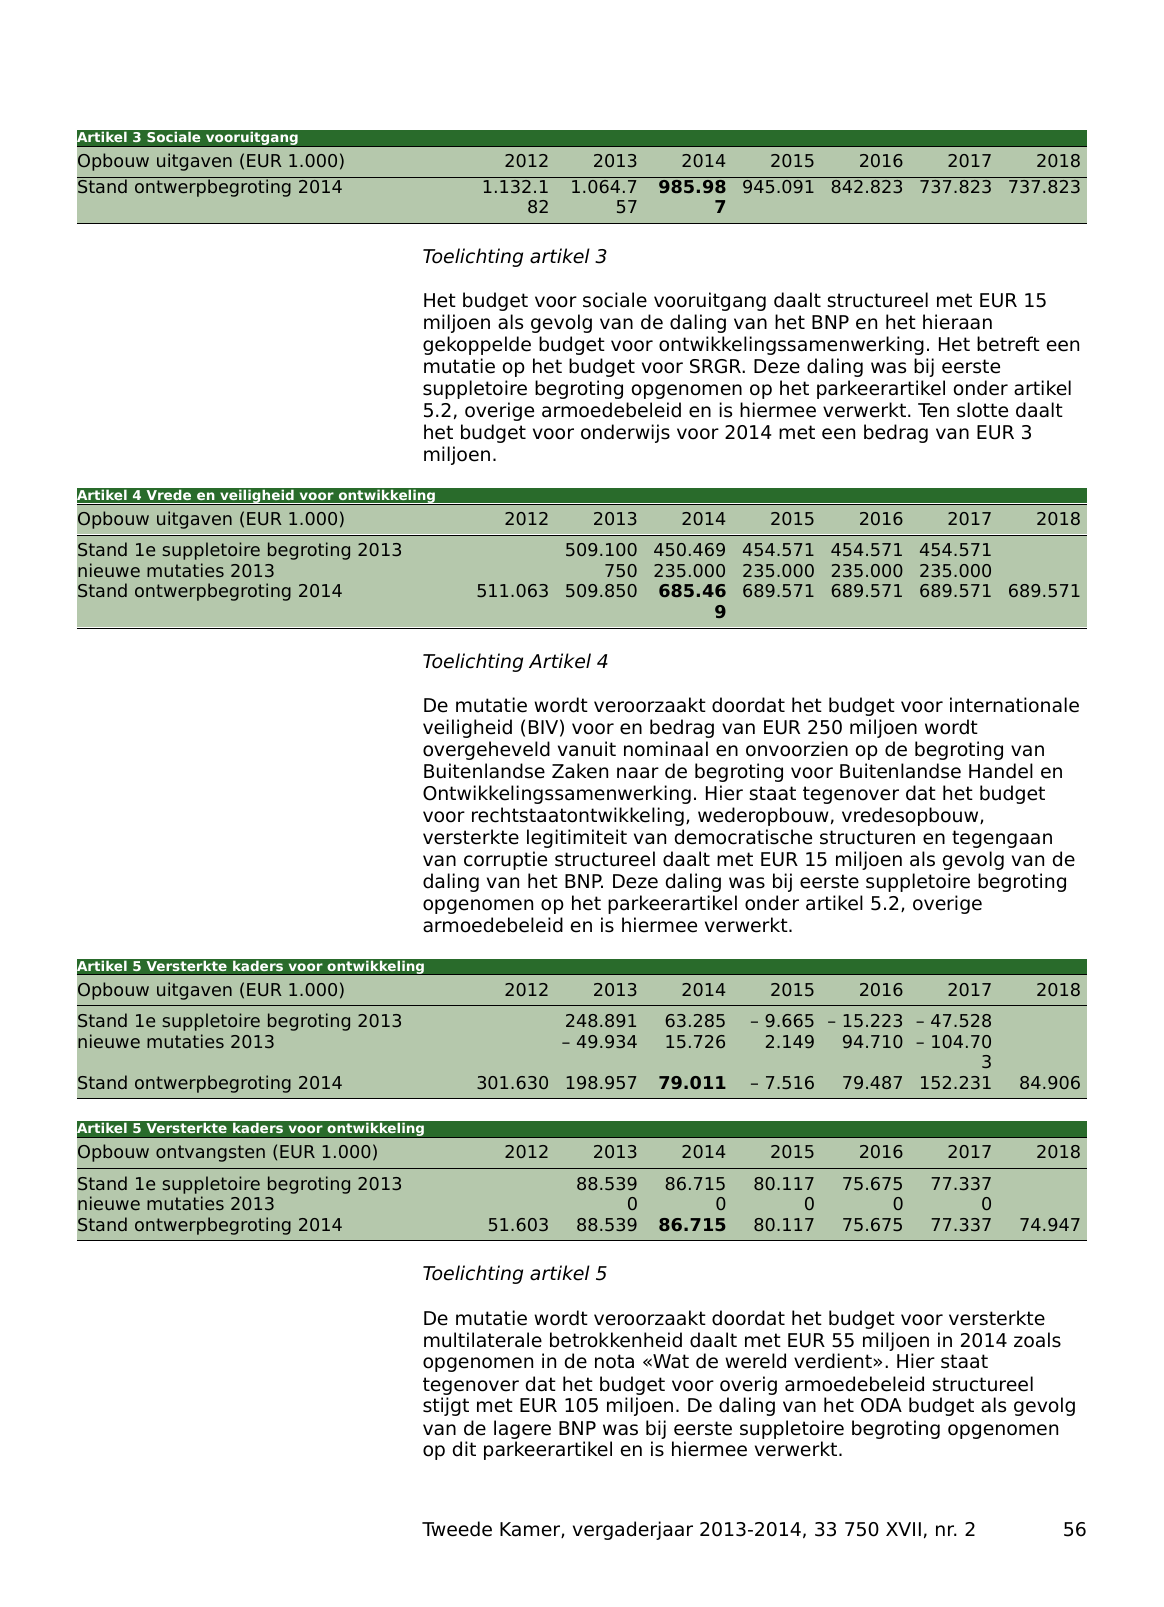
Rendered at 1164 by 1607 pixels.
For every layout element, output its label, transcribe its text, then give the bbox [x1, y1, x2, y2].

table_cell 75.675 [821, 1169, 909, 1194]
table_cell 198.957 [555, 1073, 644, 1098]
table_cell 0 [732, 1194, 821, 1215]
table_cell [998, 561, 1087, 581]
table_cell 2013 [555, 1138, 644, 1168]
table_cell Opbouw ontvangsten (EUR 1.000) [77, 1138, 466, 1168]
table_cell 74.947 [998, 1215, 1087, 1240]
table_cell 84.906 [998, 1073, 1087, 1098]
table_cell – 104.703 [909, 1032, 998, 1073]
table_cell 0 [644, 1194, 732, 1215]
subtitle Toelichting artikel 3 [422, 246, 1087, 268]
table_cell 152.231 [909, 1073, 998, 1098]
table_cell 2018 [998, 147, 1087, 177]
table_cell 2015 [732, 505, 821, 534]
table_cell 0 [909, 1194, 998, 1215]
table_cell 2018 [998, 975, 1087, 1005]
table_cell 86.715 [644, 1169, 732, 1194]
table_cell 2012 [466, 975, 555, 1005]
table_cell Stand ontwerpbegroting 2014 [77, 178, 466, 223]
table_cell 77.337 [909, 1169, 998, 1194]
table_cell nieuwe mutaties 2013 [77, 561, 466, 581]
table_cell [998, 1006, 1087, 1032]
table_cell 80.117 [732, 1215, 821, 1240]
table_cell 2016 [821, 505, 909, 534]
table_cell 2013 [555, 147, 644, 177]
table_cell 2014 [644, 1138, 732, 1168]
table_cell Opbouw uitgaven (EUR 1.000) [77, 147, 466, 177]
subtitle Toelichting artikel 5 [422, 1263, 1087, 1285]
table_cell 454.571 [732, 536, 821, 561]
table_cell 86.715 [644, 1215, 732, 1240]
table_cell [998, 536, 1087, 561]
table_cell 2012 [466, 147, 555, 177]
table_cell nieuwe mutaties 2013 [77, 1194, 466, 1215]
table_cell 235.000 [732, 561, 821, 581]
table_cell 2014 [644, 975, 732, 1005]
table_cell Opbouw uitgaven (EUR 1.000) [77, 505, 466, 534]
table_cell 79.011 [644, 1073, 732, 1098]
table_cell Stand ontwerpbegroting 2014 [77, 581, 466, 627]
table_cell Stand ontwerpbegroting 2014 [77, 1073, 466, 1098]
table_cell 235.000 [909, 561, 998, 581]
table_cell [998, 1169, 1087, 1194]
table_cell – 49.934 [555, 1032, 644, 1073]
table_cell 2017 [909, 975, 998, 1005]
table_cell 2017 [909, 505, 998, 534]
table_cell 0 [821, 1194, 909, 1215]
table_cell 77.337 [909, 1215, 998, 1240]
table_cell 689.571 [909, 581, 998, 627]
table_cell 2012 [466, 505, 555, 534]
table_cell 51.603 [466, 1215, 555, 1240]
table_cell 88.539 [555, 1215, 644, 1240]
table_cell [466, 1032, 555, 1073]
table_header Artikel 3 Sociale vooruitgang [77, 130, 1087, 146]
table_cell 2016 [821, 1138, 909, 1168]
table_cell 0 [555, 1194, 644, 1215]
table_cell 2014 [644, 505, 732, 534]
text Het budget voor sociale vooruitgang daalt structureel met EUR 15 miljoen als gevolg van de daling van het BNP en het hieraan gekoppelde budget voor ontwikkelingssamenwerking. Het betreft een mutatie op het budget voor SRGR. Deze daling was bij eerste suppletoire begroting opgenomen op het parkeerartikel onder artikel 5.2, overige armoedebeleid en is hiermee verwerkt. Ten slotte daalt het budget voor onderwijs voor 2014 met een bedrag van EUR 3 miljoen. [422, 290, 1087, 466]
table_cell 737.823 [909, 178, 998, 223]
table_cell 689.571 [732, 581, 821, 627]
table_cell 2016 [821, 975, 909, 1005]
table_cell Stand ontwerpbegroting 2014 [77, 1215, 466, 1240]
table_header Artikel 5 Versterkte kaders voor ontwikkeling [77, 959, 1087, 974]
table_cell 842.823 [821, 178, 909, 223]
table_cell 1.064.757 [555, 178, 644, 223]
table_cell – 47.528 [909, 1006, 998, 1032]
table_cell Stand 1e suppletoire begroting 2013 [77, 1169, 466, 1194]
table_cell [998, 1194, 1087, 1215]
text De mutatie wordt veroorzaakt doordat het budget voor internationale veiligheid (BIV) voor en bedrag van EUR 250 miljoen wordt overgeheveld vanuit nominaal en onvoorzien op de begroting van Buitenlandse Zaken naar de begroting voor Buitenlandse Handel en Ontwikkelingssamenwerking. Hier staat tegenover dat het budget voor rechtstaatontwikkeling, wederopbouw, vredesopbouw, versterkte legitimiteit van democratische structuren en tegengaan van corruptie structureel daalt met EUR 15 miljoen als gevolg van de daling van het BNP. Deze daling was bij eerste suppletoire begroting opgenomen op het parkeerartikel onder artikel 5.2, overige armoedebeleid en is hiermee verwerkt. [422, 695, 1087, 937]
table_cell – 9.665 [732, 1006, 821, 1032]
subtitle Toelichting Artikel 4 [422, 651, 1087, 673]
table_cell 235.000 [821, 561, 909, 581]
table_cell [466, 1194, 555, 1215]
table_cell 450.469 [644, 536, 732, 561]
table_cell 2013 [555, 505, 644, 534]
table_cell [998, 1032, 1087, 1073]
table_cell 94.710 [821, 1032, 909, 1073]
table_cell 454.571 [909, 536, 998, 561]
table_header Artikel 4 Vrede en veiligheid voor ontwikkeling [77, 488, 1087, 503]
table_cell Stand 1e suppletoire begroting 2013 [77, 1006, 466, 1032]
table_cell 2013 [555, 975, 644, 1005]
table_cell nieuwe mutaties 2013 [77, 1032, 466, 1073]
table_cell 689.571 [998, 581, 1087, 627]
table_cell 685.469 [644, 581, 732, 627]
table_cell 2015 [732, 147, 821, 177]
table_cell 63.285 [644, 1006, 732, 1032]
table_cell 509.100 [555, 536, 644, 561]
table_cell 2017 [909, 147, 998, 177]
table_header Artikel 5 Versterkte kaders voor ontwikkeling [77, 1121, 1087, 1137]
table_cell 945.091 [732, 178, 821, 223]
table_cell 301.630 [466, 1073, 555, 1098]
table_cell 235.000 [644, 561, 732, 581]
table_cell 88.539 [555, 1169, 644, 1194]
table_cell 80.117 [732, 1169, 821, 1194]
table_cell 737.823 [998, 178, 1087, 223]
table_cell 2015 [732, 1138, 821, 1168]
table_cell 1.132.182 [466, 178, 555, 223]
table_cell 2016 [821, 147, 909, 177]
table_cell 2015 [732, 975, 821, 1005]
table_cell 454.571 [821, 536, 909, 561]
table_cell Stand 1e suppletoire begroting 2013 [77, 536, 466, 561]
table_cell 79.487 [821, 1073, 909, 1098]
table_cell Opbouw uitgaven (EUR 1.000) [77, 975, 466, 1005]
table_cell 15.726 [644, 1032, 732, 1073]
table_cell 248.891 [555, 1006, 644, 1032]
table_cell 689.571 [821, 581, 909, 627]
table_cell 75.675 [821, 1215, 909, 1240]
table_cell 2018 [998, 1138, 1087, 1168]
table_cell [466, 1006, 555, 1032]
table_cell 511.063 [466, 581, 555, 627]
table_cell 509.850 [555, 581, 644, 627]
table_cell 2014 [644, 147, 732, 177]
table_cell 2012 [466, 1138, 555, 1168]
table_cell – 15.223 [821, 1006, 909, 1032]
table_cell – 7.516 [732, 1073, 821, 1098]
text De mutatie wordt veroorzaakt doordat het budget voor versterkte multilaterale betrokkenheid daalt met EUR 55 miljoen in 2014 zoals opgenomen in de nota «Wat de wereld verdient». Hier staat tegenover dat het budget voor overig armoedebeleid structureel stijgt met EUR 105 miljoen. De daling van het ODA budget als gevolg van de lagere BNP was bij eerste suppletoire begroting opgenomen op dit parkeerartikel en is hiermee verwerkt. [422, 1307, 1087, 1461]
table_cell 750 [555, 561, 644, 581]
table_cell 2.149 [732, 1032, 821, 1073]
table_cell [466, 1169, 555, 1194]
table_cell [466, 536, 555, 561]
table_cell 2017 [909, 1138, 998, 1168]
table_cell 2018 [998, 505, 1087, 534]
table_cell [466, 561, 555, 581]
table_cell 985.987 [644, 178, 732, 223]
